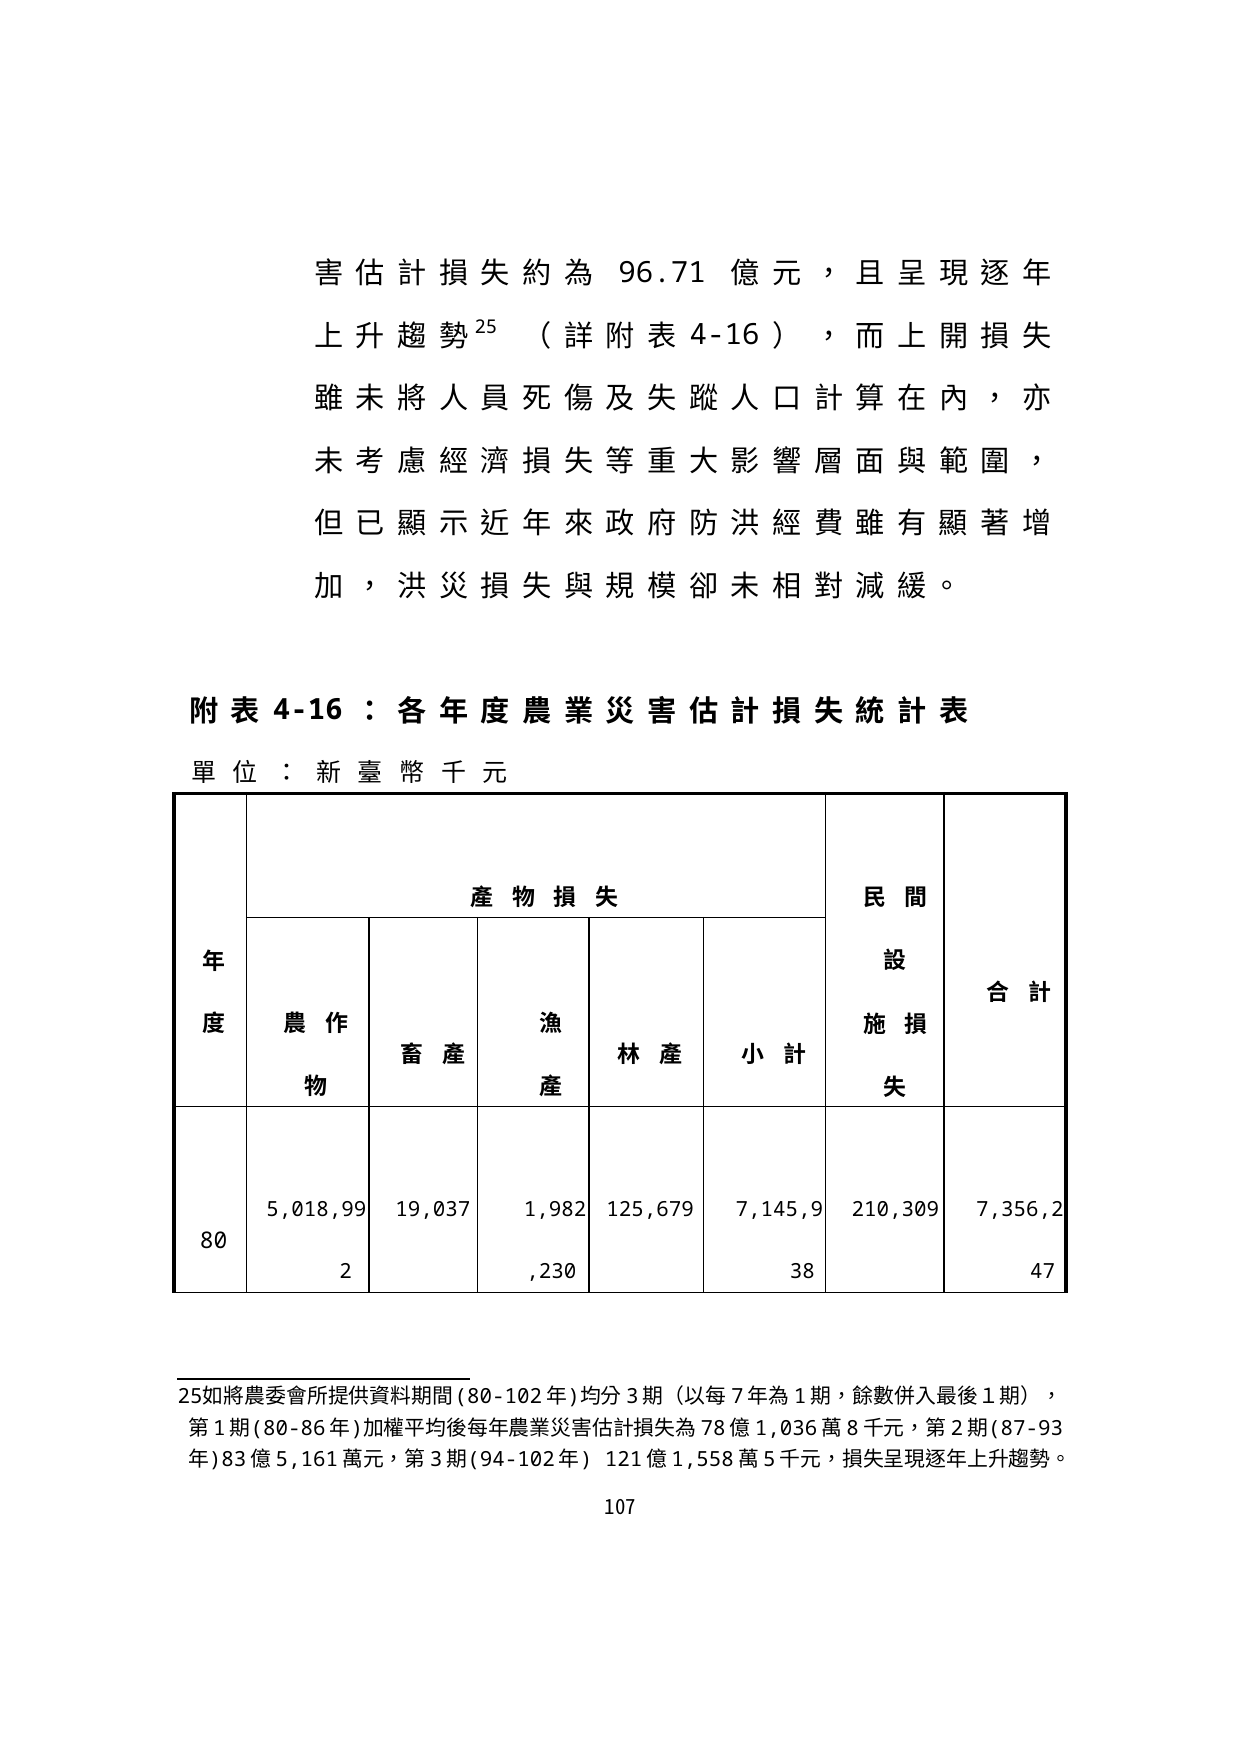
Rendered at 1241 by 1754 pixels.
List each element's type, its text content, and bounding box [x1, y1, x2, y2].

text 害估計損失約為96.71億元，且呈現逐年上升趨勢（詳附表4-16），而上開損失雖未將人員死傷及失蹤人口計算在內，亦未考慮經濟損失等重大影響層面與範圍，但已顯示近年來政府防洪經費雖有顯著增加，洪災損失與規模卻未相對減緩。 [271, 229, 1058, 604]
table_cell 小計 [704, 918, 825, 1106]
table_cell 125,679 [590, 1107, 703, 1292]
table_cell 1,982,230 [478, 1107, 588, 1292]
table_cell 7,145,938 [704, 1107, 825, 1292]
table_header 產物損失 [247, 795, 825, 917]
table_header 民間設 施損失 [826, 795, 943, 1106]
table_cell 漁產 [478, 918, 588, 1106]
table_cell 林產 [590, 918, 703, 1106]
table_cell 畜產 [370, 918, 477, 1106]
text 附表4-16：各年度農業災害估計損失統計表 單位：新臺幣千元 [168, 667, 1058, 792]
table_header 合計 [945, 795, 1064, 1106]
table_cell 5,018,992 [247, 1107, 368, 1292]
table_cell 19,037 [370, 1107, 477, 1292]
table_cell 80 [176, 1107, 246, 1292]
text 如將農委會所提供資料期間(80-102年)均分3期（以每7年為1期，餘數併入最後１期），第1期(80-86年)加權平均後每年農業災害估計損失為78億1,036萬8千元，第2期(87-93年)83億5,161萬元，第3期(94-102年) 121億1,558萬5千元，損失呈現逐年上升趨勢。 [177, 1379, 1063, 1473]
table_cell 農作物 [247, 918, 368, 1106]
table_header 年度 [176, 795, 246, 1106]
table_cell 210,309 [826, 1107, 943, 1292]
table_cell 7,356,247 [945, 1107, 1064, 1292]
